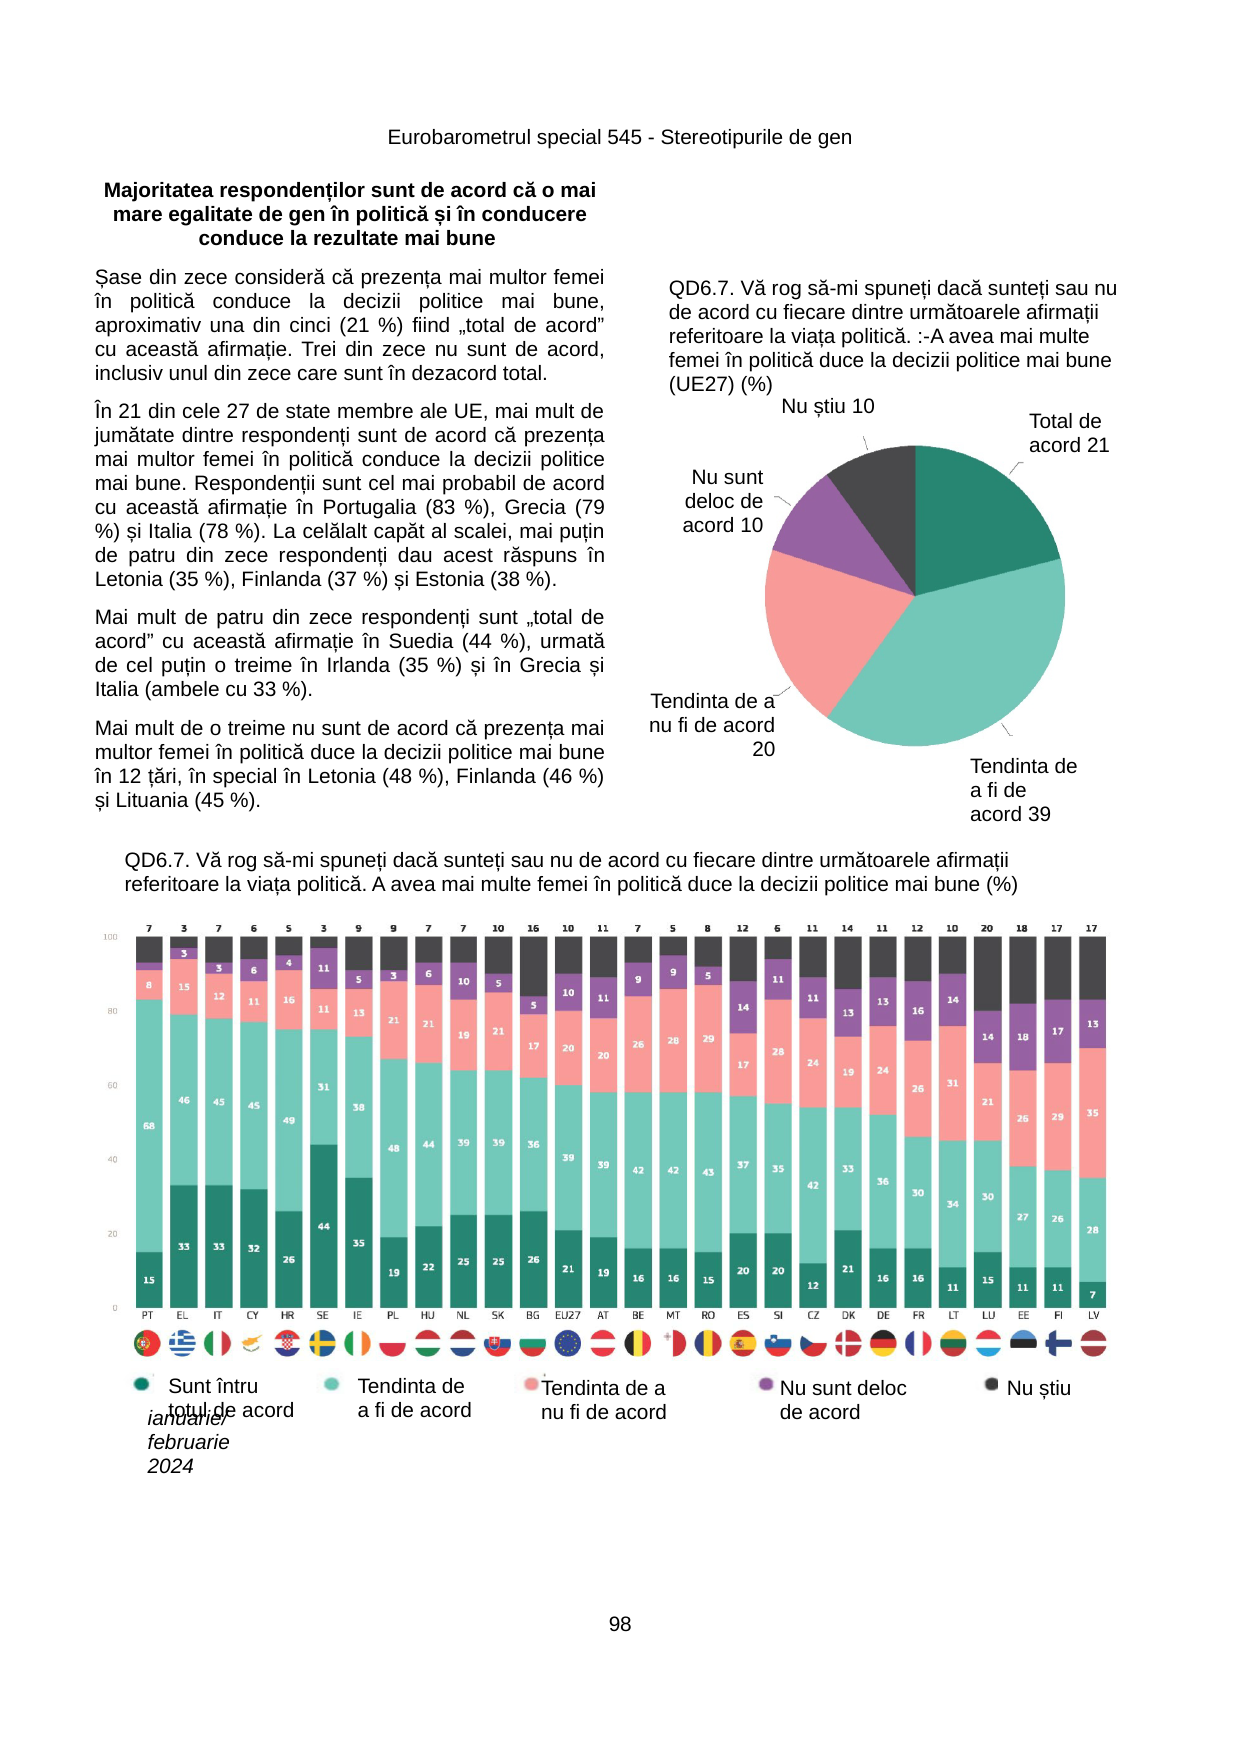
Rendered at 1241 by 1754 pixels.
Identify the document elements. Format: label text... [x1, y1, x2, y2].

picture [94, 917, 1111, 1364]
picture [782, 1383, 789, 1394]
text Șase din zece consideră că prezența mai multor femei în politică conduce la decizii politice mai bune, aproximativ una din cinci (21 %) fiind „total de acord” cu această afirmație. Trei din zece nu sunt de acord, inclusiv unul din zece care sunt în dezacord total. [94, 264, 605, 384]
text În 21 din cele 27 de state membre ale UE, mai mult de jumătate dintre respondenți sunt de acord că prezența mai multor femei în politică conduce la decizii politice mai bune. Respondenții sunt cel mai probabil de acord cu această afirmație în Portugalia (83 %), Grecia (79 %) și Italia (78 %). La celălalt capăt al scalei, mai puțin de patru din zece respondenți dau acest răspuns în Letonia (35 %), Finlanda (37 %) și Estonia (38 %). [94, 399, 605, 591]
picture [760, 436, 1066, 753]
text Mai mult de o treime nu sunt de acord că prezența mai multor femei în politică duce la decizii politice mai bune în 12 țări, în special în Letonia (48 %), Finlanda (46 %) și Lituania (45 %). [94, 716, 605, 811]
text Mai mult de patru din zece respondenți sunt „total de acord” cu această afirmație în Suedia (44 %), urmată de cel puțin o treime în Irlanda (35 %) și în Grecia și Italia (ambele cu 33 %). [94, 605, 605, 701]
text Majoritatea respondenților sunt de acord că o mai mare egalitate de gen în politică și în conducere conduce la rezultate mai bune [94, 178, 605, 250]
picture [887, 1385, 893, 1394]
picture [123, 1368, 998, 1394]
picture [565, 1385, 570, 1394]
picture [593, 1385, 598, 1394]
picture [837, 1385, 842, 1394]
picture [766, 743, 772, 753]
